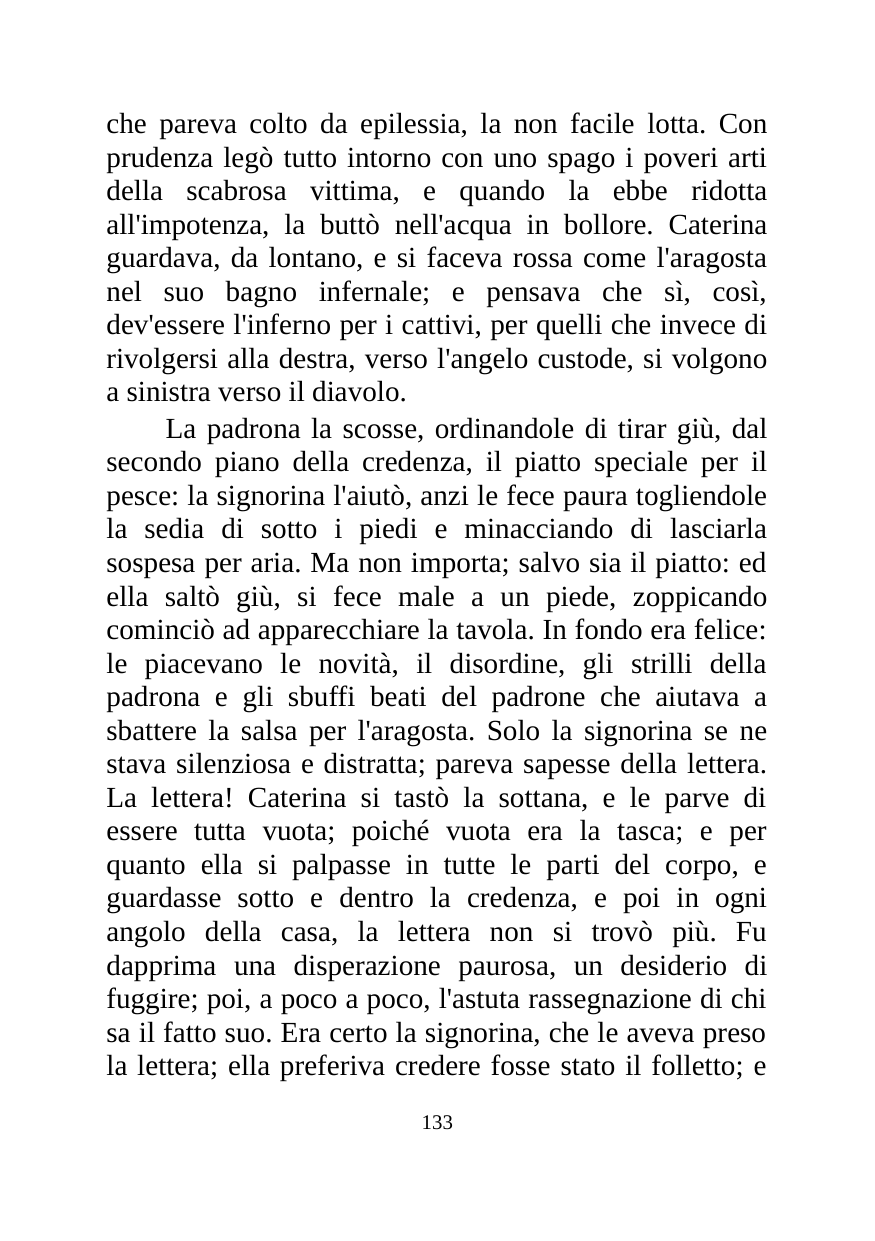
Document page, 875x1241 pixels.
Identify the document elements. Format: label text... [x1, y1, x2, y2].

text che pareva colto da epilessia, la non facile lotta. Con prudenza legò tutto intorno con uno spago i poveri arti della scabrosa vittima, e quando la ebbe ridotta all'impotenza, la buttò nell'acqua in bollore. Caterina guardava, da lontano, e si faceva rossa come l'aragosta nel suo bagno infernale; e pensava che sì, così, dev'essere l'inferno per i cattivi, per quelli che invece di rivolgersi alla destra, verso l'angelo custode, si volgono a sinistra verso il diavolo. [106, 106, 768, 408]
text La padrona la scosse, ordinandole di tirar giù, dal secondo piano della credenza, il piatto speciale per il pesce: la signorina l'aiutò, anzi le fece paura togliendole la sedia di sotto i piedi e minacciando di lasciarla sospesa per aria. Ma non importa; salvo sia il piatto: ed ella saltò giù, si fece male a un piede, zoppicando cominciò ad apparecchiare la tavola. In fondo era felice: le piacevano le novità, il disordine, gli strilli della padrona e gli sbuffi beati del padrone che aiutava a sbattere la salsa per l'aragosta. Solo la signorina se ne stava silenziosa e distratta; pareva sapesse della lettera. La lettera! Caterina si tastò la sottana, e le parve di essere tutta vuota; poiché vuota era la tasca; e per quanto ella si palpasse in tutte le parti del corpo, e guardasse sotto e dentro la credenza, e poi in ogni angolo della casa, la lettera non si trovò più. Fu dapprima una disperazione paurosa, un desiderio di fuggire; poi, a poco a poco, l'astuta rassegnazione di chi sa il fatto suo. Era certo la signorina, che le aveva preso la lettera; ella preferiva credere fosse stato il folletto; e [106, 411, 768, 1082]
